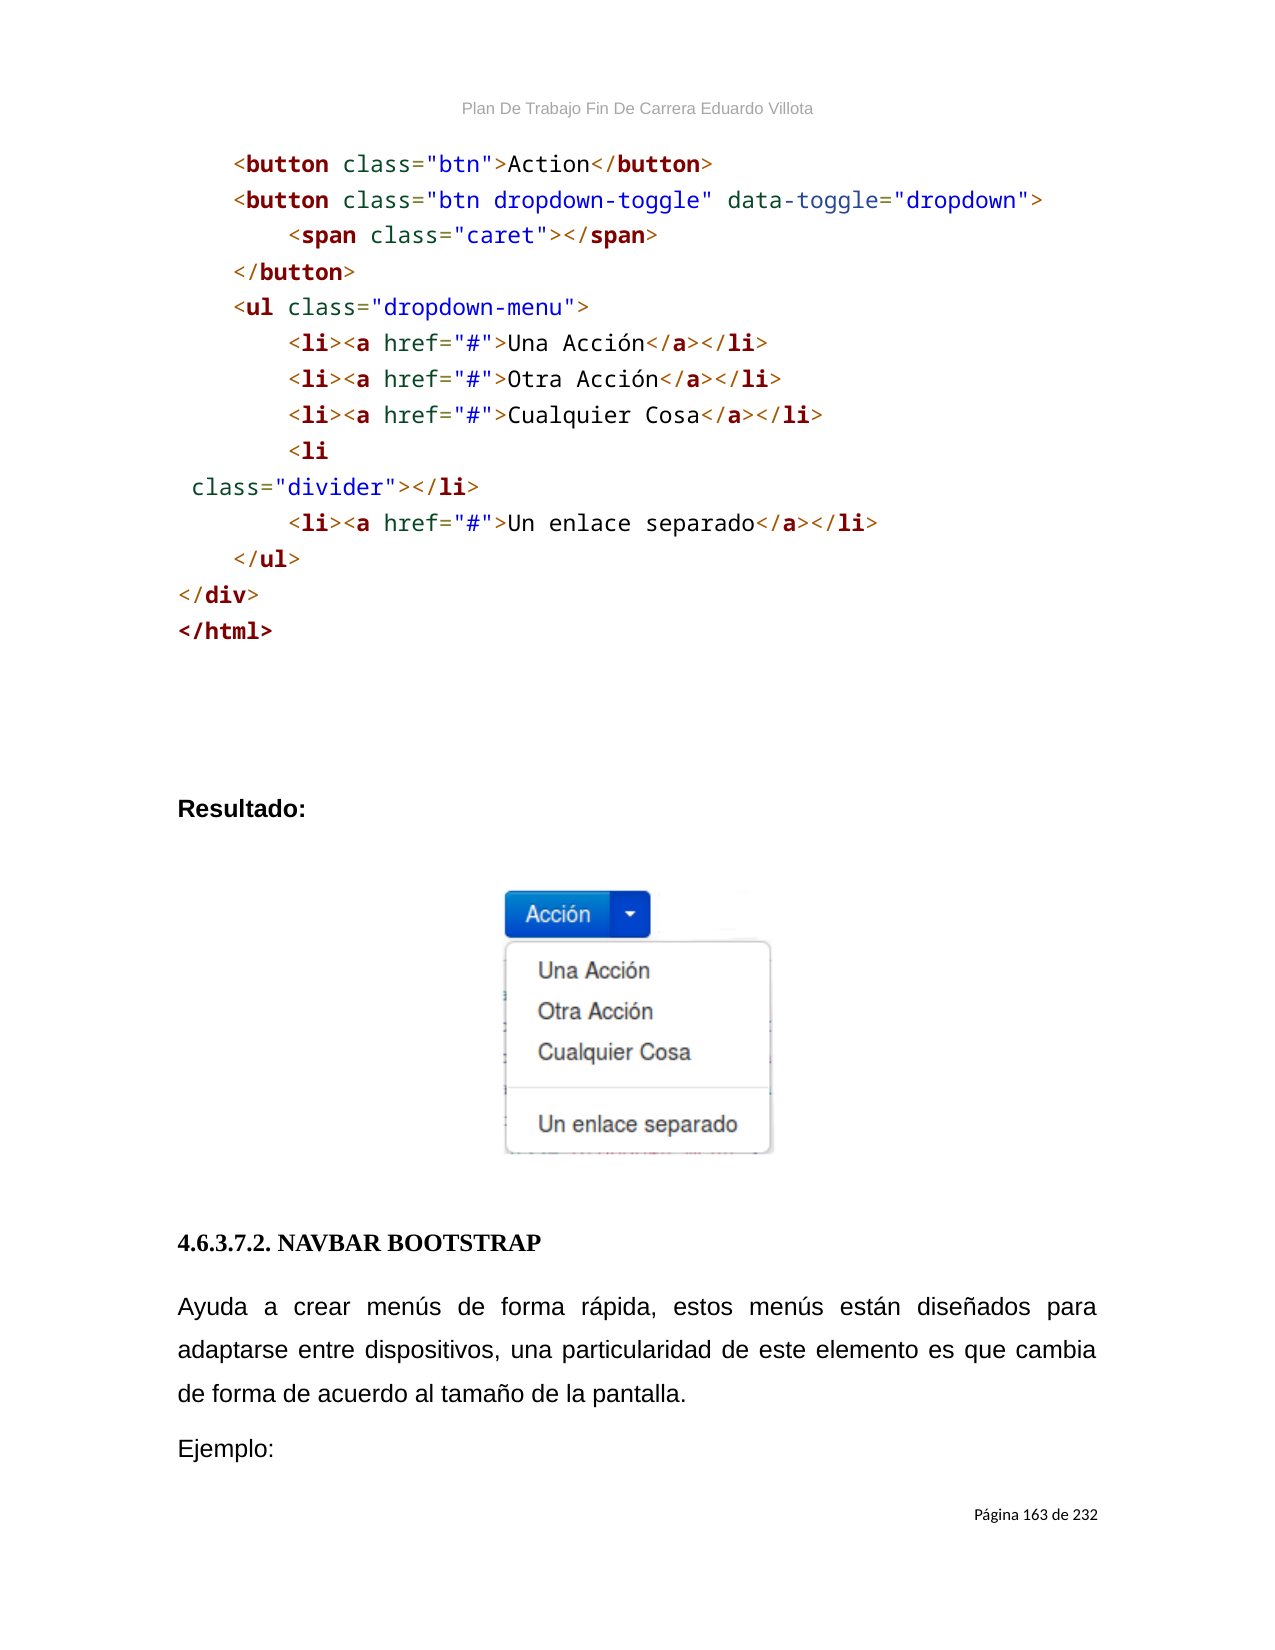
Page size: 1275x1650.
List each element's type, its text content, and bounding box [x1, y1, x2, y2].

picture [499, 877, 776, 1159]
text </div> [177, 579, 1098, 610]
text <li><a href="#">Un enlace separado</a></li> [177, 507, 1098, 538]
text <li [177, 435, 1098, 466]
text <li><a href="#">Otra Acción</a></li> [177, 363, 1098, 394]
text <button class="btn dropdown-toggle" data-toggle="dropdown"> [177, 183, 1098, 215]
text <li><a href="#">Cualquier Cosa</a></li> [177, 399, 1098, 430]
text <ul class="dropdown-menu"> [177, 291, 1098, 323]
text <span class="caret"></span> [177, 219, 1098, 251]
text <button class="btn">Action</button> [177, 148, 1098, 179]
text </html> [177, 615, 1098, 646]
text </ul> [177, 543, 1098, 574]
text class="divider"></li> [177, 471, 1098, 502]
text Resultado: [177, 794, 1098, 823]
text </button> [177, 255, 1098, 287]
text Ejemplo: [177, 1434, 1098, 1463]
text <li><a href="#">Una Acción</a></li> [177, 327, 1098, 358]
text 4.6.3.7.2. NAVBAR BOOTSTRAP [177, 1228, 1098, 1257]
text Ayuda a crear menús de forma rápida, estos menús están diseñados para adaptarse entre dispositivos, una particularidad de este elemento es que cambia de forma de acuerdo al tamaño de la pantalla. [177, 1292, 1098, 1407]
